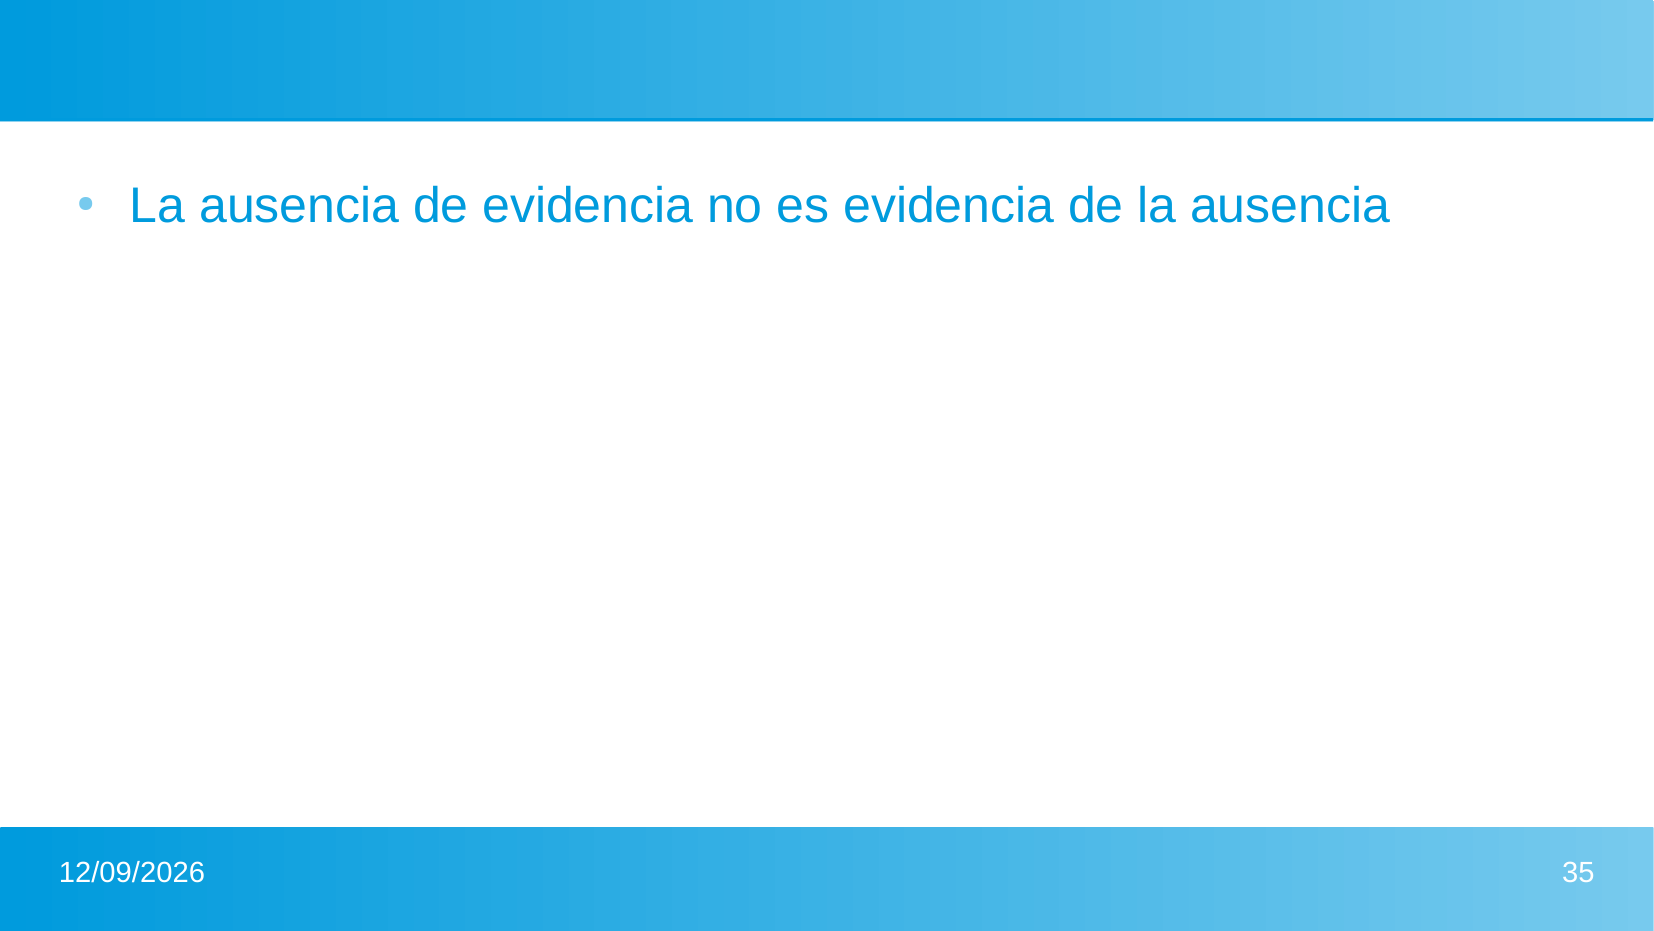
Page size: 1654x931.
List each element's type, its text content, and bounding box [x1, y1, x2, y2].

list La ausencia de evidencia no es evidencia de la ausencia [59, 177, 1595, 768]
